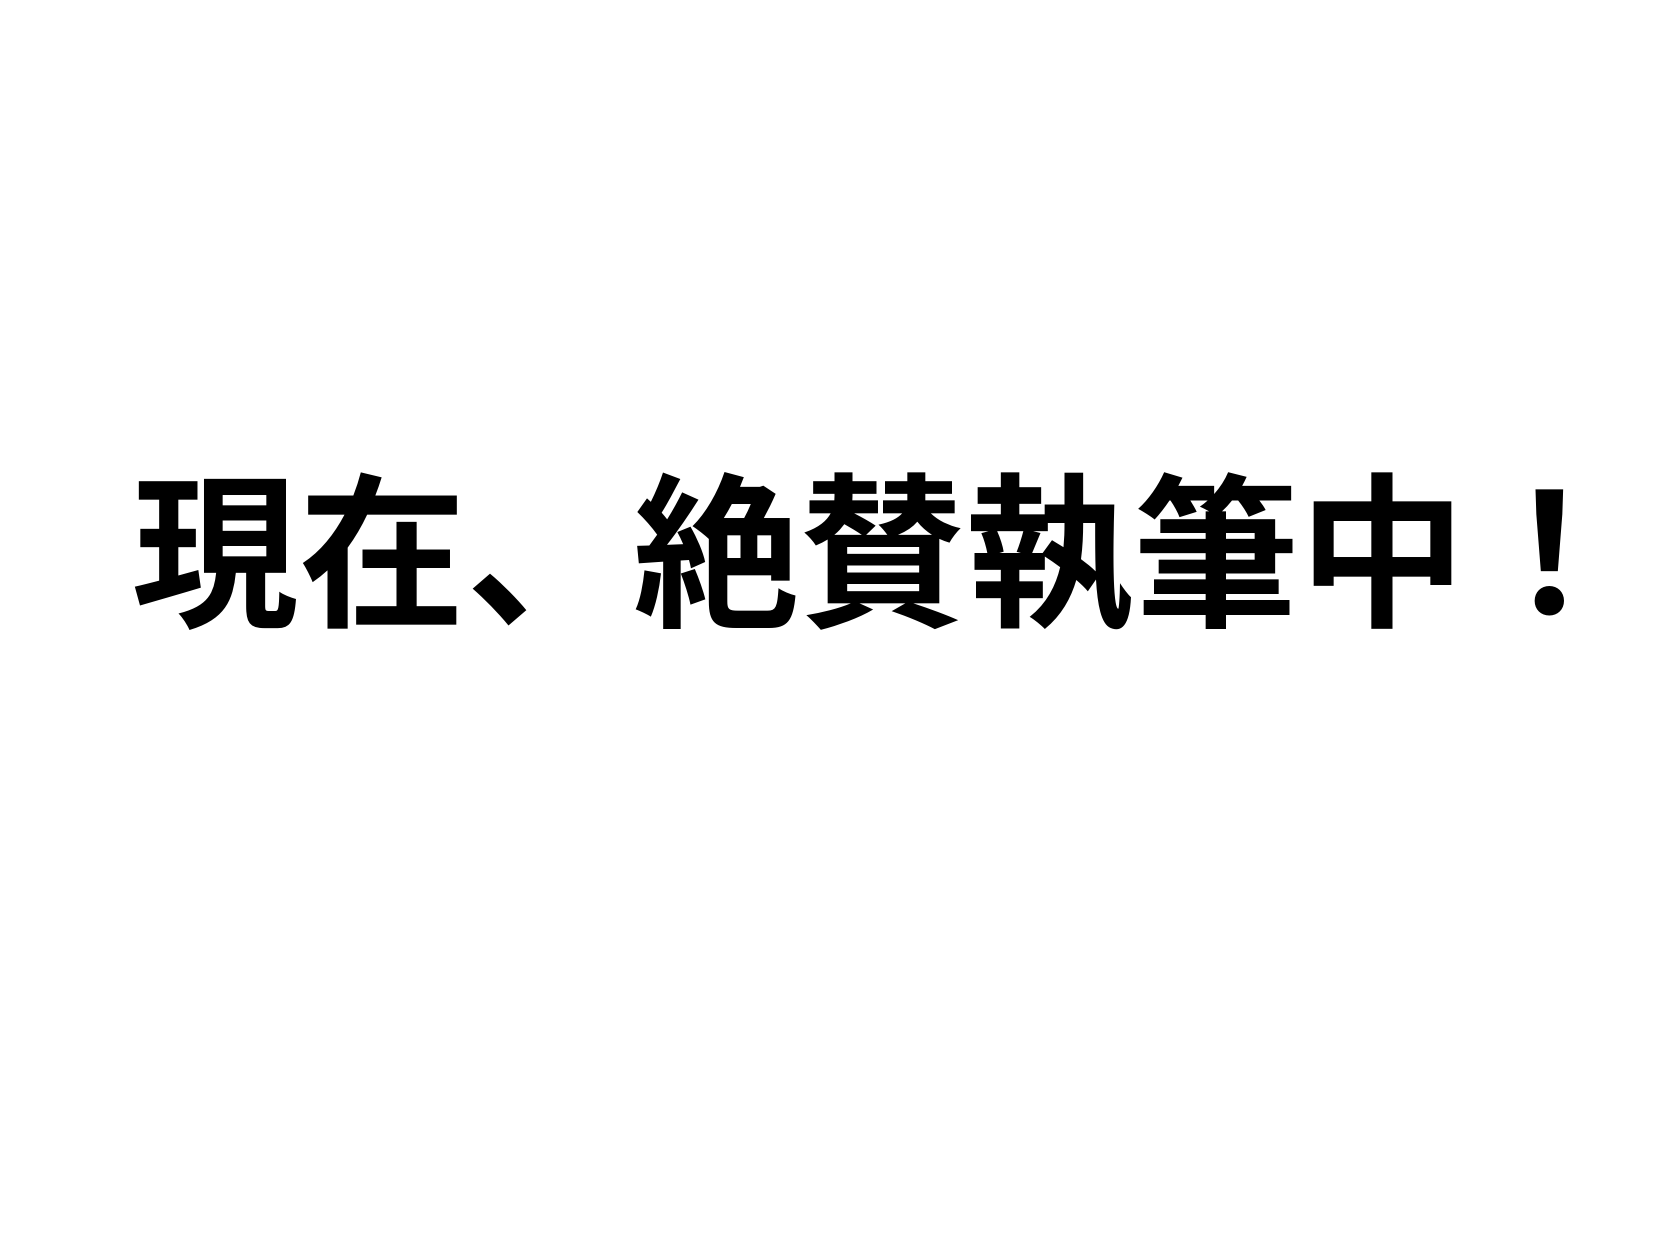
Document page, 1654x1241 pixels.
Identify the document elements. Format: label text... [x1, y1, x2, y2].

text_box 現在、絶賛執筆中！ [118, 413, 1605, 608]
